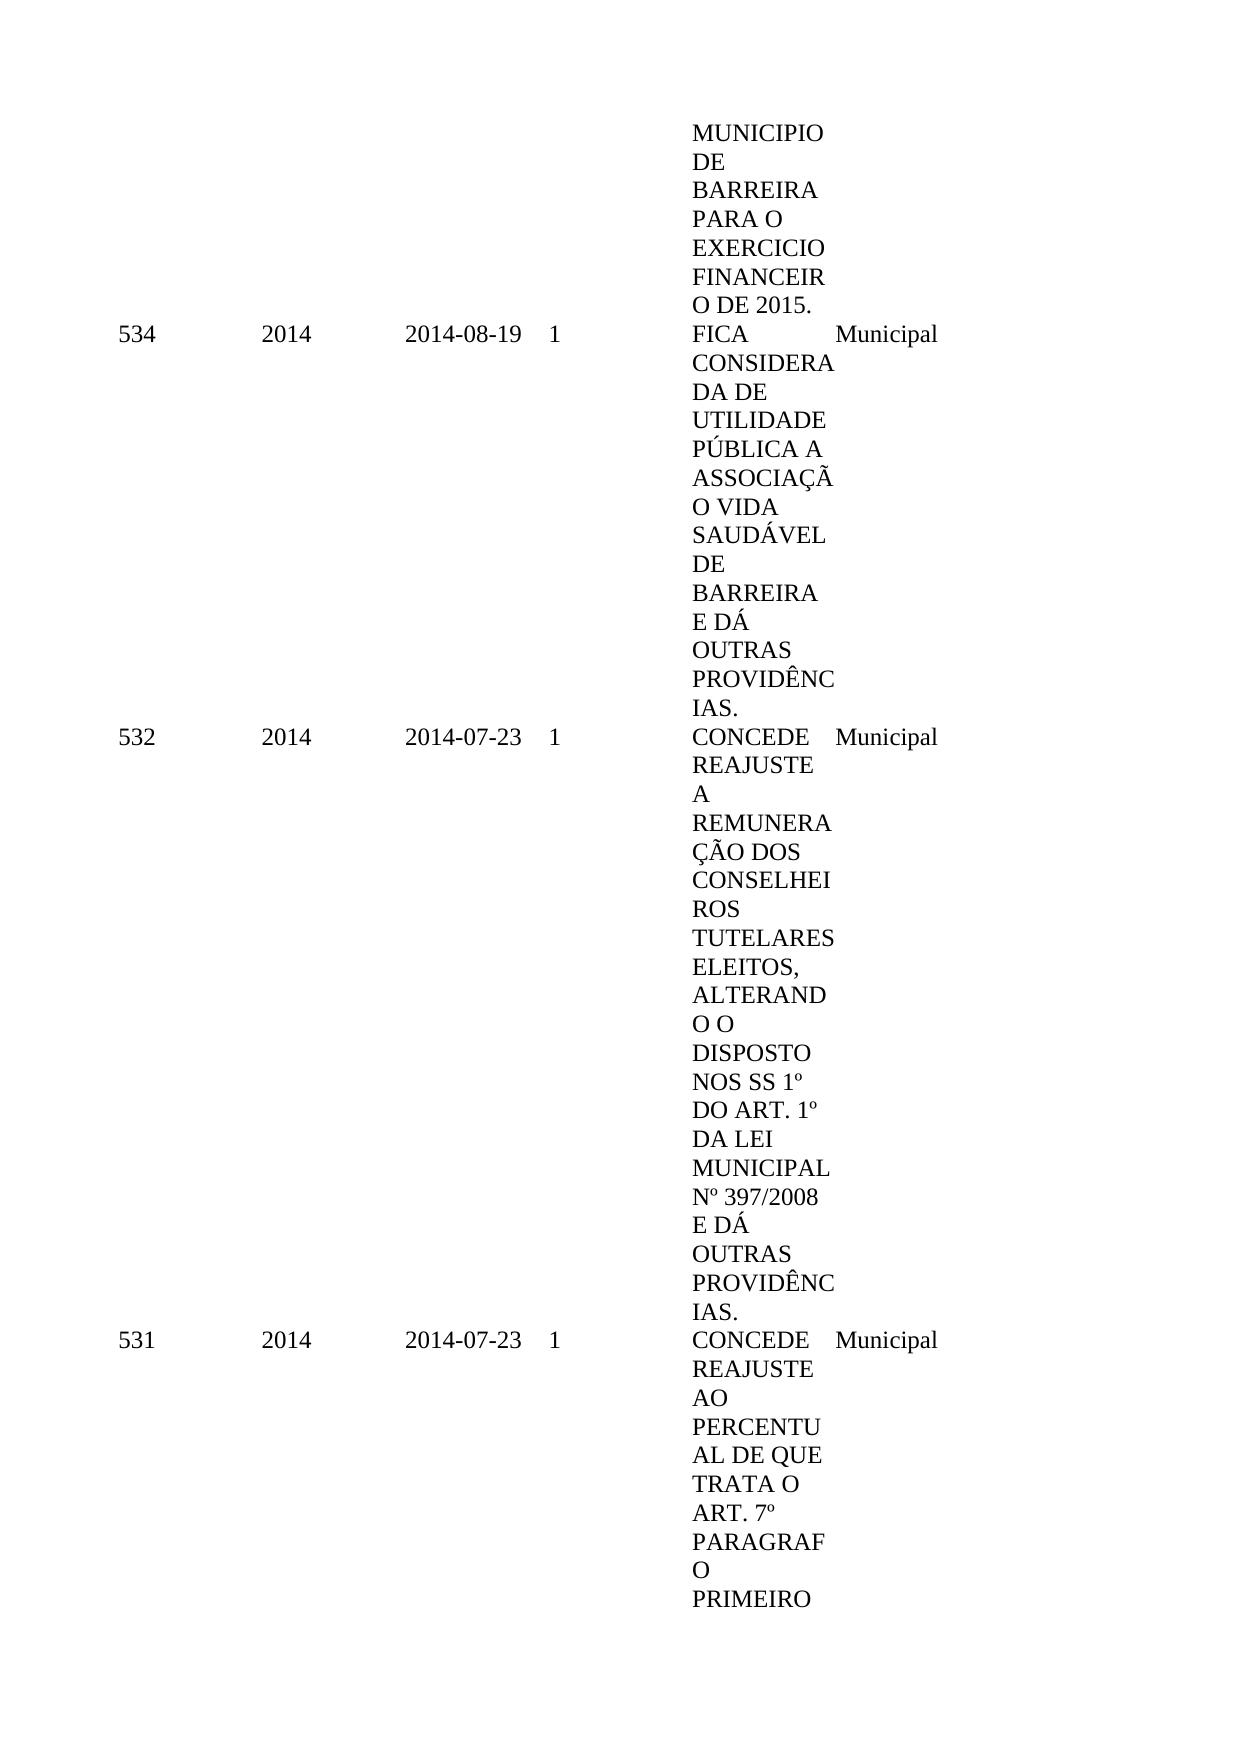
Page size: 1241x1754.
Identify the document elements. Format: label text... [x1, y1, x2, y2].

table_cell 1 [548, 319, 692, 722]
table_cell Municipal [835, 1326, 979, 1613]
table_cell [979, 118, 1122, 319]
table_cell [979, 1326, 1122, 1613]
table_cell FICA CONSIDERADA DE UTILIDADE PÚBLICA A ASSOCIAÇÃO VIDA SAUDÁVEL DE BARREIRA E DÁ OUTRAS PROVIDÊNCIAS. [692, 319, 835, 722]
table_cell Municipal [835, 722, 979, 1326]
table_cell 2014-07-23 [405, 1326, 548, 1613]
table_cell 1 [548, 722, 692, 1326]
table_cell MUNICIPIO DE BARREIRA PARA O EXERCICIO FINANCEIRO DE 2015. [692, 118, 835, 319]
table_cell 2014 [261, 1326, 405, 1613]
table_cell 2014 [261, 319, 405, 722]
table_cell Municipal [835, 319, 979, 722]
table_cell [979, 722, 1122, 1326]
table_cell 2014-08-19 [405, 319, 548, 722]
table_cell 2014-07-23 [405, 722, 548, 1326]
table_cell CONCEDE REAJUSTE A REMUNERAÇÃO DOS CONSELHEIROS TUTELARES ELEITOS, ALTERANDO O DISPOSTO NOS SS 1º DO ART. 1º DA LEI MUNICIPAL Nº 397/2008 E DÁ OUTRAS PROVIDÊNCIAS. [692, 722, 835, 1326]
table_cell [979, 319, 1122, 722]
table_cell [548, 118, 692, 319]
table_cell [118, 118, 261, 319]
table_cell [261, 118, 405, 319]
table_cell [835, 118, 979, 319]
table_cell 2014 [261, 722, 405, 1326]
table_cell 1 [548, 1326, 692, 1613]
table_cell 534 [118, 319, 261, 722]
table_cell 532 [118, 722, 261, 1326]
table_cell [405, 118, 548, 319]
table_cell CONCEDE REAJUSTE AO PERCENTUAL DE QUE TRATA O ART. 7º PARAGRAFO PRIMEIRO [692, 1326, 835, 1613]
table_cell 531 [118, 1326, 261, 1613]
